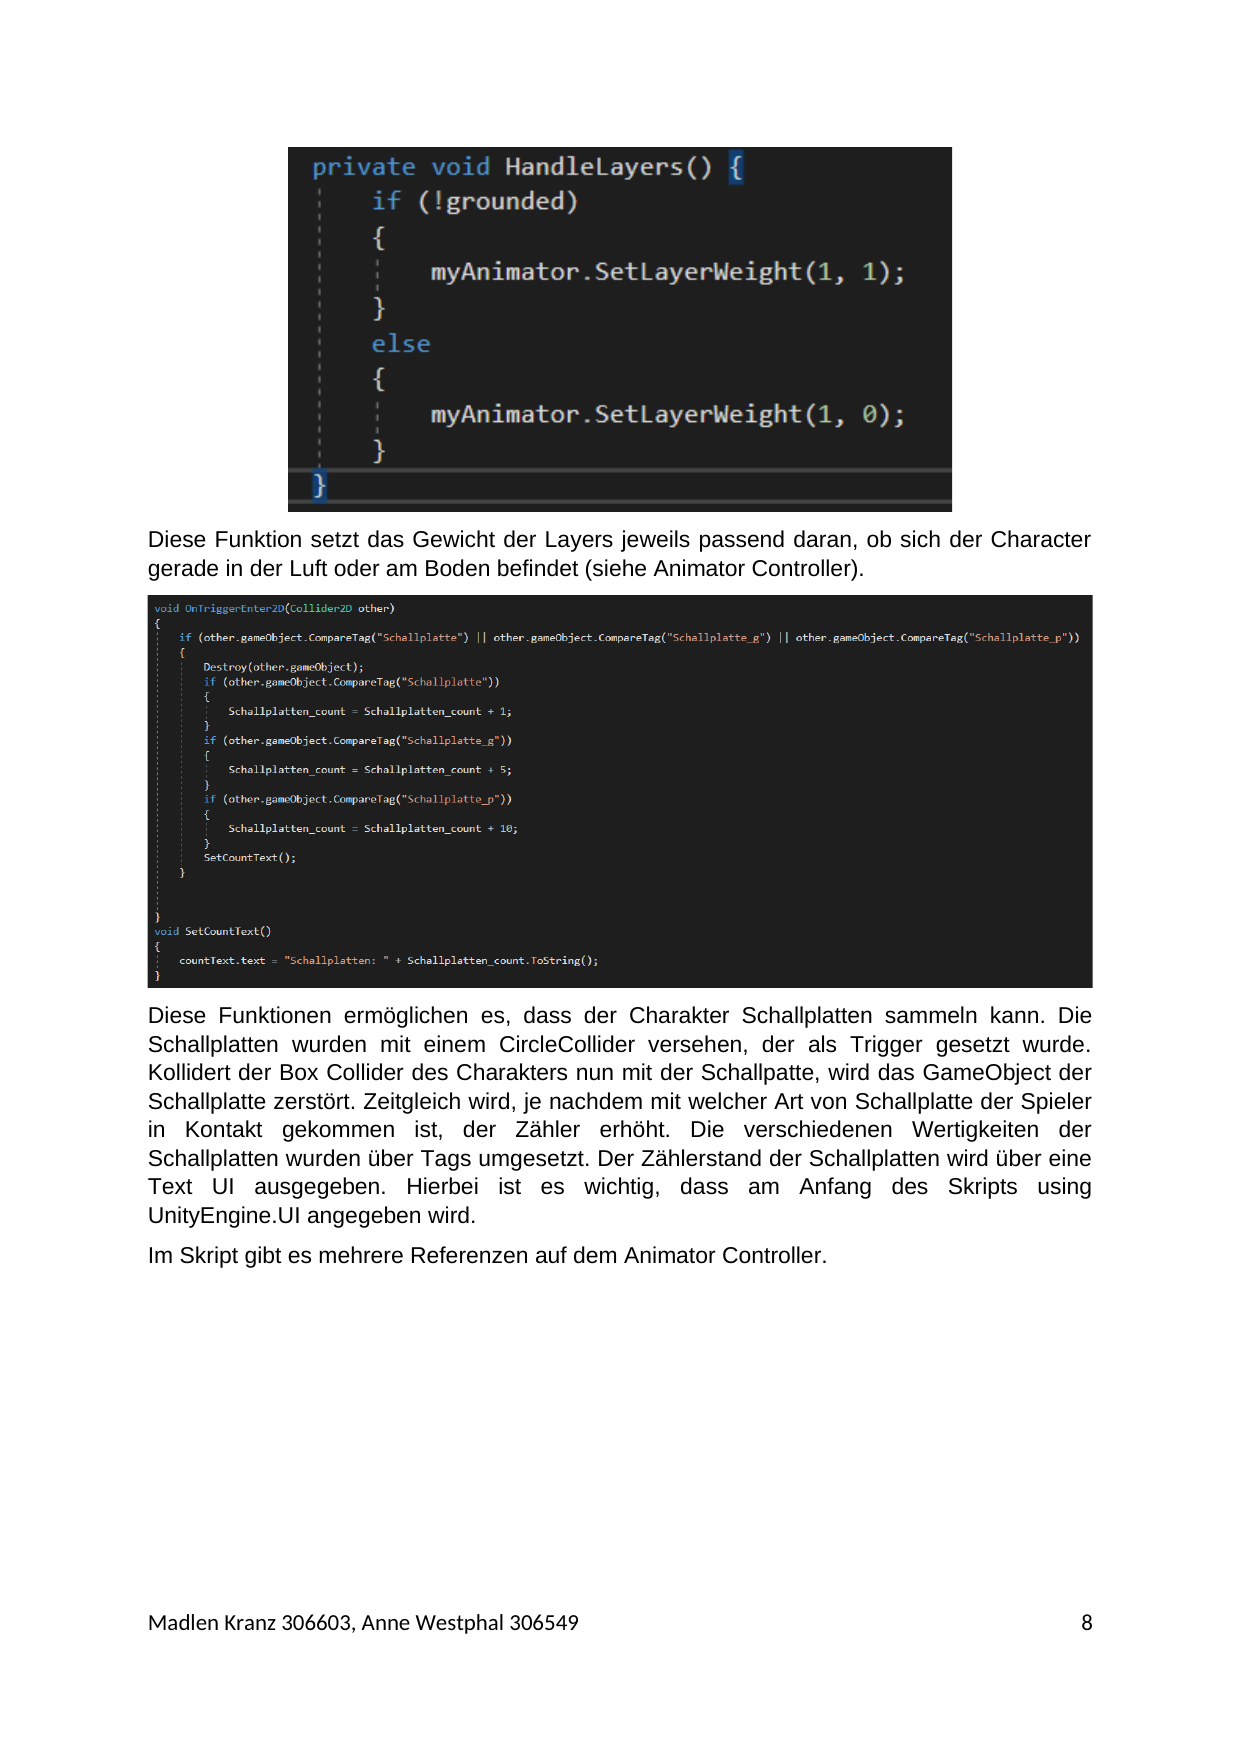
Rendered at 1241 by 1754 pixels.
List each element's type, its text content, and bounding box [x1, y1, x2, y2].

text Im Skript gibt es mehrere Referenzen auf dem Animator Controller. [148, 1242, 1093, 1269]
picture [288, 147, 953, 512]
picture [147, 595, 1093, 988]
text Diese Funktionen ermöglichen es, dass der Charakter Schallplatten sammeln kann. Die Schallplatten wurden mit einem CircleCollider versehen, der als Trigger gesetzt wurde. Kollidert der Box Collider des Charakters nun mit der Schallpatte, wird das GameObject der Schallplatte zerstört. Zeitgleich wird, je nachdem mit welcher Art von Schallplatte der Spieler in Kontakt gekommen ist, der Zähler erhöht. Die verschiedenen Wertigkeiten der Schallplatten wurden über Tags umgesetzt. Der Zählerstand der Schallplatten wird über eine Text UI ausgegeben. Hierbei ist es wichtig, dass am Anfang des Skripts using UnityEngine.UI angegeben wird. [148, 1002, 1093, 1228]
text Diese Funktion setzt das Gewicht der Layers jeweils passend daran, ob sich der Character gerade in der Luft oder am Boden befindet (siehe Animator Controller). [148, 526, 1093, 581]
